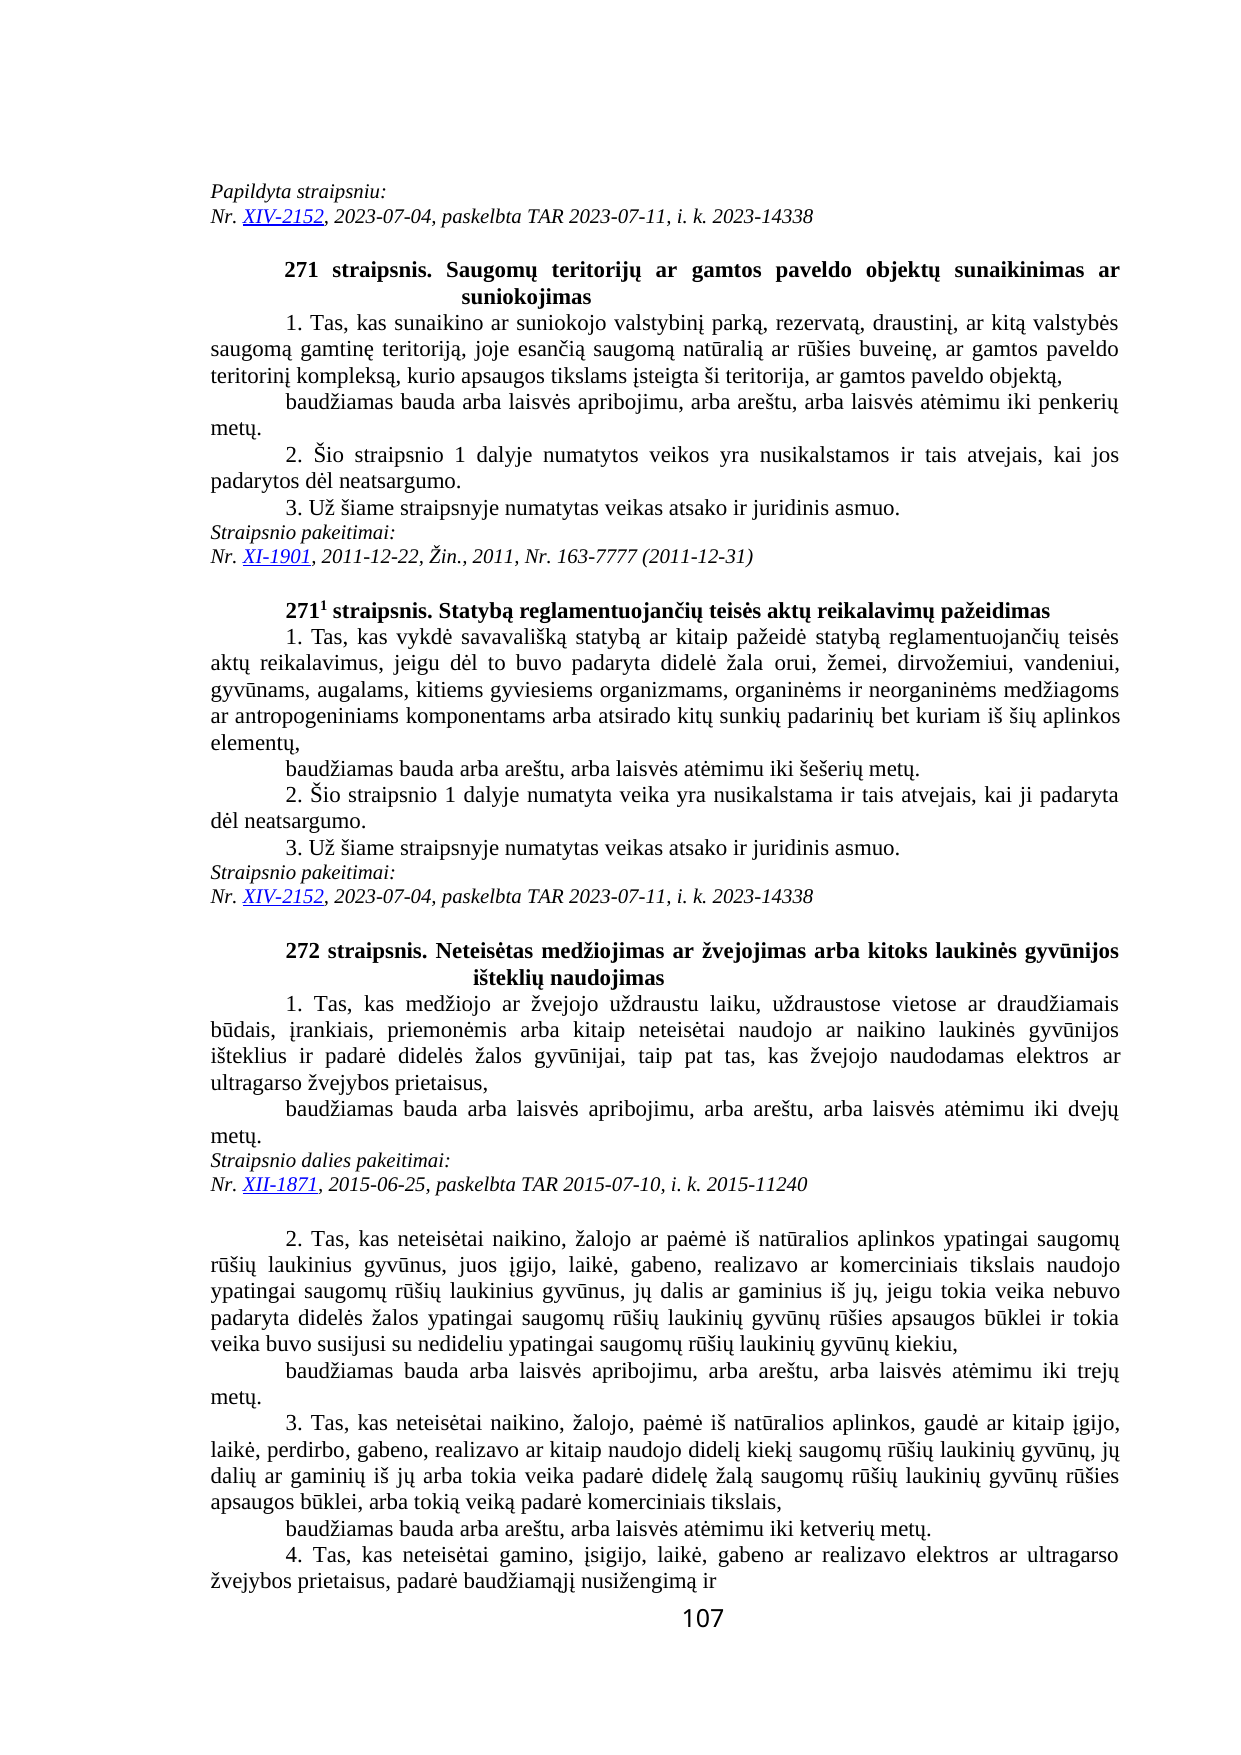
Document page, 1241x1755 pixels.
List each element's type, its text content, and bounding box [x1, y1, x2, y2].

text 1. Tas, kas vykdė savavališką statybą ar kitaip pažeidė statybą reglamentuojančių teisės aktų reikalavimus, jeigu dėl to buvo padaryta didelė žala orui, žemei, dirvožemiui, vandeniui, gyvūnams, augalams, kitiems gyviesiems organizmams, organinėms ir neorganinėms medžiagoms ar antropogeniniams komponentams arba atsirado kitų sunkių padarinių bet kuriam iš šių aplinkos elementų, [210, 623, 1120, 755]
text baudžiamas bauda arba areštu, arba laisvės atėmimu iki ketverių metų. [210, 1515, 1120, 1541]
text 3. Už šiame straipsnyje numatytas veikas atsako ir juridinis asmuo. [210, 493, 1120, 520]
text 4. Tas, kas neteisėtai gamino, įsigijo, laikė, gabeno ar realizavo elektros ar ultragarso žvejybos prietaisus, padarė baudžiamąjį nusižengimą ir [210, 1541, 1120, 1594]
text Straipsnio pakeitimai: [210, 520, 1120, 544]
text 1. Tas, kas sunaikino ar suniokojo valstybinį parką, rezervatą, draustinį, ar kitą valstybės saugomą gamtinę teritoriją, joje esančią saugomą natūralią ar rūšies buveinę, ar gamtos paveldo teritorinį kompleksą, kurio apsaugos tikslams įsteigta ši teritorija, ar gamtos paveldo objektą, [210, 309, 1120, 388]
text 3. Už šiame straipsnyje numatytas veikas atsako ir juridinis asmuo. [210, 834, 1120, 860]
text 2. Tas, kas neteisėtai naikino, žalojo ar paėmė iš natūralios aplinkos ypatingai saugomų rūšių laukinius gyvūnus, juos įgijo, laikė, gabeno, realizavo ar komerciniais tikslais naudojo ypatingai saugomų rūšių laukinius gyvūnus, jų dalis ar gaminius iš jų, jeigu tokia veika nebuvo padaryta didelės žalos ypatingai saugomų rūšių laukinių gyvūnų rūšies apsaugos būklei ir tokia veika buvo susijusi su nedideliu ypatingai saugomų rūšių laukinių gyvūnų kiekiu, [210, 1225, 1120, 1357]
text Nr. XIV-2152, 2023-07-04, paskelbta TAR 2023-07-11, i. k. 2023-14338 [210, 203, 1120, 228]
text baudžiamas bauda arba laisvės apribojimu, arba areštu, arba laisvės atėmimu iki penkerių metų. [210, 388, 1120, 441]
text 3. Tas, kas neteisėtai naikino, žalojo, paėmė iš natūralios aplinkos, gaudė ar kitaip įgijo, laikė, perdirbo, gabeno, realizavo ar kitaip naudojo didelį kiekį saugomų rūšių laukinių gyvūnų, jų dalių ar gaminių iš jų arba tokia veika padarė didelę žalą saugomų rūšių laukinių gyvūnų rūšies apsaugos būklei, arba tokią veiką padarė komerciniais tikslais, [210, 1409, 1120, 1515]
text 271 straipsnis. Saugomų teritorijų ar gamtos paveldo objektų sunaikinimas ar suniokojimas [284, 256, 1120, 309]
text 2711 straipsnis. Statybą reglamentuojančių teisės aktų reikalavimų pažeidimas [210, 597, 1120, 623]
text 1. Tas, kas medžiojo ar žvejojo uždraustu laiku, uždraustose vietose ar draudžiamais būdais, įrankiais, priemonėmis arba kitaip neteisėtai naudojo ar naikino laukinės gyvūnijos išteklius ir padarė didelės žalos gyvūnijai, taip pat tas, kas žvejojo naudodamas elektros ar ultragarso žvejybos prietaisus, [210, 990, 1120, 1095]
text 272 straipsnis. Neteisėtas medžiojimas ar žvejojimas arba kitoks laukinės gyvūnijos išteklių naudojimas [285, 937, 1120, 990]
text Straipsnio dalies pakeitimai: [210, 1148, 1120, 1172]
text Straipsnio pakeitimai: [210, 860, 1120, 884]
text Nr. XII-1871, 2015-06-25, paskelbta TAR 2015-07-10, i. k. 2015-11240 [210, 1172, 1120, 1196]
text baudžiamas bauda arba laisvės apribojimu, arba areštu, arba laisvės atėmimu iki trejų metų. [210, 1357, 1120, 1409]
text Nr. XIV-2152, 2023-07-04, paskelbta TAR 2023-07-11, i. k. 2023-14338 [210, 884, 1120, 908]
text Papildyta straipsniu: [210, 179, 1120, 203]
text baudžiamas bauda arba areštu, arba laisvės atėmimu iki šešerių metų. [210, 755, 1120, 781]
text baudžiamas bauda arba laisvės apribojimu, arba areštu, arba laisvės atėmimu iki dvejų metų. [210, 1095, 1120, 1148]
text Nr. XI-1901, 2011-12-22, Žin., 2011, Nr. 163-7777 (2011-12-31) [210, 544, 1120, 568]
text 2. Šio straipsnio 1 dalyje numatyta veika yra nusikalstama ir tais atvejais, kai ji padaryta dėl neatsargumo. [210, 781, 1120, 834]
text 2. Šio straipsnio 1 dalyje numatytos veikos yra nusikalstamos ir tais atvejais, kai jos padarytos dėl neatsargumo. [210, 441, 1120, 493]
